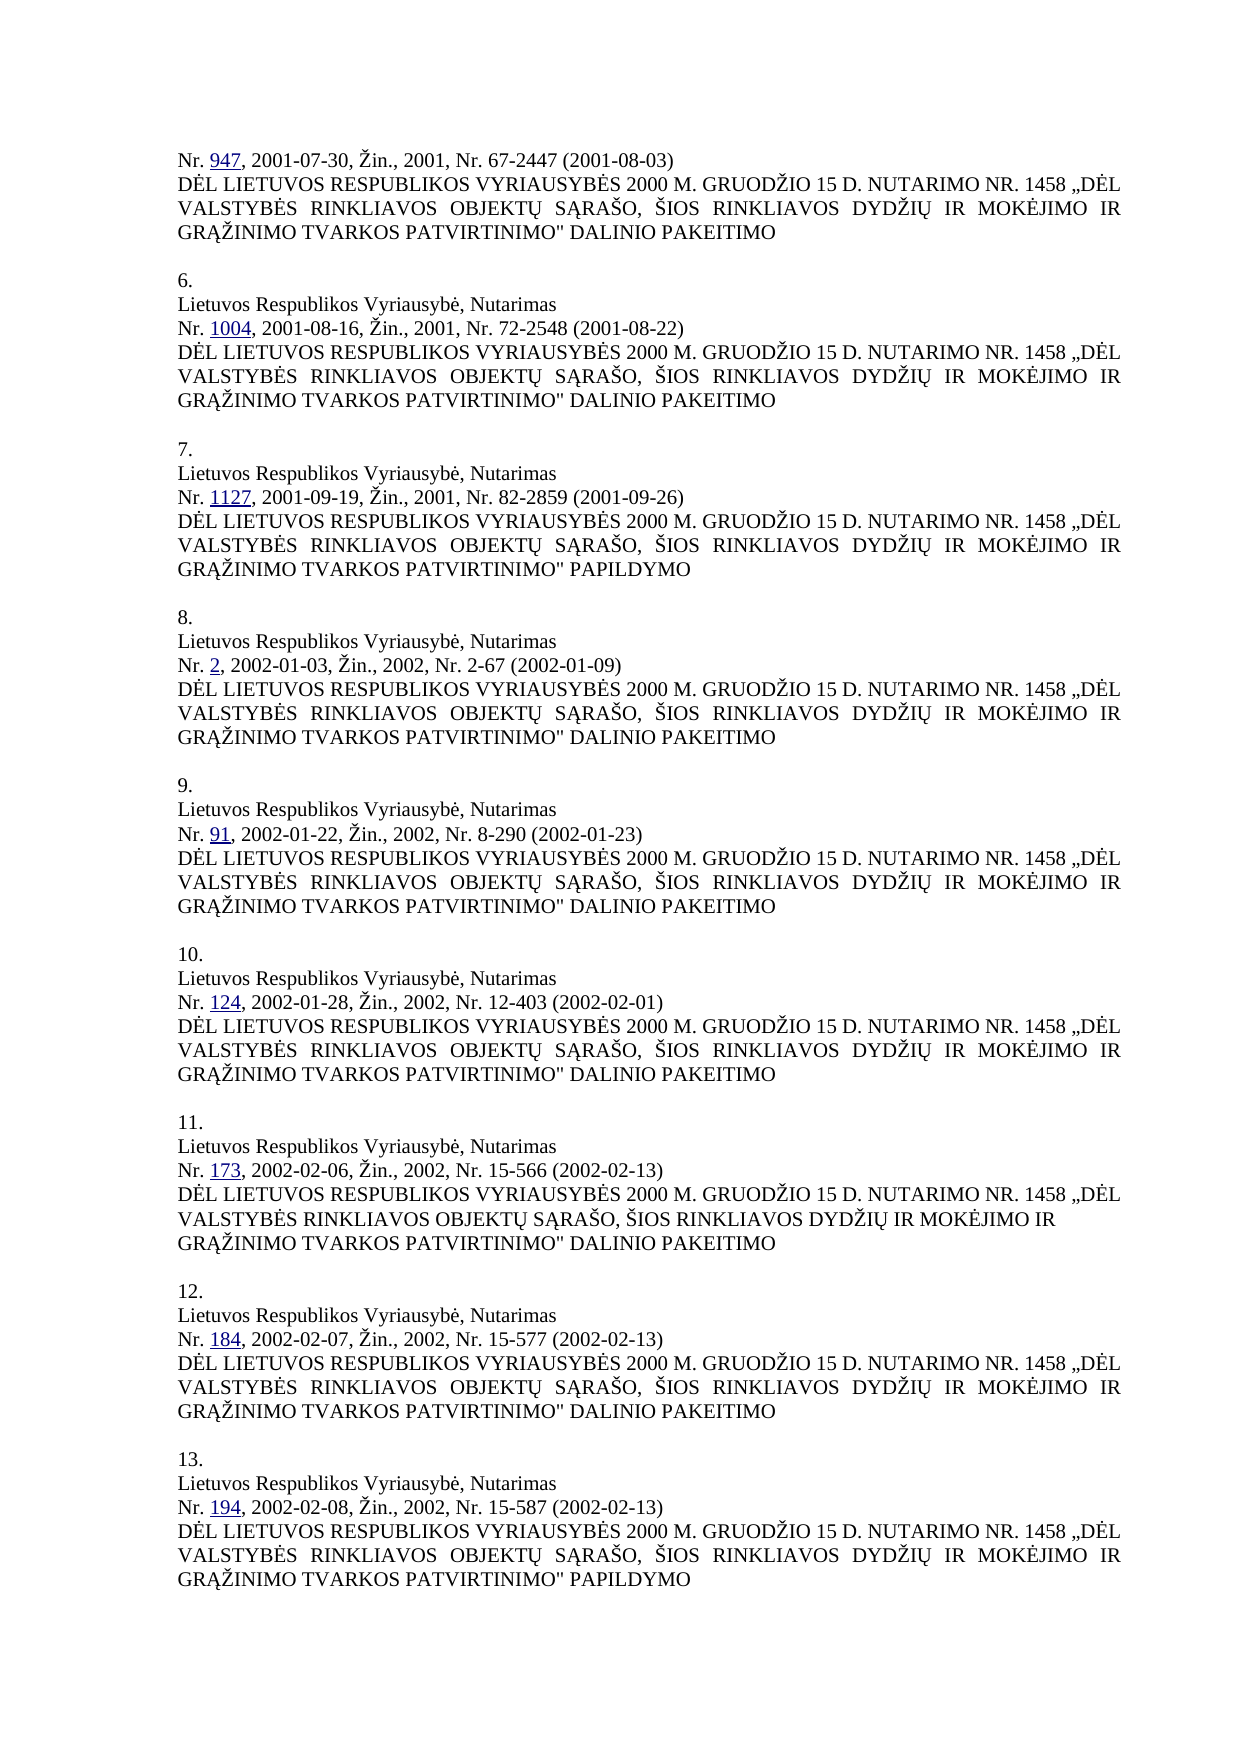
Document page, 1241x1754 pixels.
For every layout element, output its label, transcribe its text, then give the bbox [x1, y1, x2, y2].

text DĖL LIETUVOS RESPUBLIKOS VYRIAUSYBĖS 2000 M. GRUODŽIO 15 D. NUTARIMO NR. 1458 „DĖL VALSTYBĖS RINKLIAVOS OBJEKTŲ SĄRAŠO, ŠIOS RINKLIAVOS DYDŽIŲ IR MOKĖJIMO IR GRĄŽINIMO TVARKOS PATVIRTINIMO" DALINIO PAKEITIMO [177, 340, 1122, 412]
text Lietuvos Respublikos Vyriausybė, Nutarimas [177, 1471, 1122, 1495]
text Nr. 173, 2002-02-06, Žin., 2002, Nr. 15-566 (2002-02-13) [177, 1158, 1122, 1182]
text Nr. 194, 2002-02-08, Žin., 2002, Nr. 15-587 (2002-02-13) [177, 1495, 1122, 1519]
text DĖL LIETUVOS RESPUBLIKOS VYRIAUSYBĖS 2000 M. GRUODŽIO 15 D. NUTARIMO NR. 1458 „DĖL VALSTYBĖS RINKLIAVOS OBJEKTŲ SĄRAŠO, ŠIOS RINKLIAVOS DYDŽIŲ IR MOKĖJIMO IR GRĄŽINIMO TVARKOS PATVIRTINIMO" DALINIO PAKEITIMO [177, 1351, 1122, 1423]
text Lietuvos Respublikos Vyriausybė, Nutarimas [177, 629, 1122, 653]
text Lietuvos Respublikos Vyriausybė, Nutarimas [177, 797, 1122, 821]
text DĖL LIETUVOS RESPUBLIKOS VYRIAUSYBĖS 2000 M. GRUODŽIO 15 D. NUTARIMO NR. 1458 „DĖL VALSTYBĖS RINKLIAVOS OBJEKTŲ SĄRAŠO, ŠIOS RINKLIAVOS DYDŽIŲ IR MOKĖJIMO IR GRĄŽINIMO TVARKOS PATVIRTINIMO" DALINIO PAKEITIMO [177, 846, 1122, 918]
text Nr. 947, 2001-07-30, Žin., 2001, Nr. 67-2447 (2001-08-03) [177, 148, 1122, 172]
text DĖL LIETUVOS RESPUBLIKOS VYRIAUSYBĖS 2000 M. GRUODŽIO 15 D. NUTARIMO NR. 1458 „DĖL VALSTYBĖS RINKLIAVOS OBJEKTŲ SĄRAŠO, ŠIOS RINKLIAVOS DYDŽIŲ IR MOKĖJIMO IR GRĄŽINIMO TVARKOS PATVIRTINIMO" DALINIO PAKEITIMO [177, 677, 1122, 749]
text 10. [177, 942, 1122, 966]
text Lietuvos Respublikos Vyriausybė, Nutarimas [177, 1134, 1122, 1158]
text Lietuvos Respublikos Vyriausybė, Nutarimas [177, 966, 1122, 990]
text DĖL LIETUVOS RESPUBLIKOS VYRIAUSYBĖS 2000 M. GRUODŽIO 15 D. NUTARIMO NR. 1458 „DĖL VALSTYBĖS RINKLIAVOS OBJEKTŲ SĄRAŠO, ŠIOS RINKLIAVOS DYDŽIŲ IR MOKĖJIMO IR GRĄŽINIMO TVARKOS PATVIRTINIMO" DALINIO PAKEITIMO [177, 172, 1122, 244]
text Nr. 184, 2002-02-07, Žin., 2002, Nr. 15-577 (2002-02-13) [177, 1327, 1122, 1351]
text 12. [177, 1279, 1122, 1303]
text Nr. 91, 2002-01-22, Žin., 2002, Nr. 8-290 (2002-01-23) [177, 821, 1122, 846]
text DĖL LIETUVOS RESPUBLIKOS VYRIAUSYBĖS 2000 M. GRUODŽIO 15 D. NUTARIMO NR. 1458 „DĖL VALSTYBĖS RINKLIAVOS OBJEKTŲ SĄRAŠO, ŠIOS RINKLIAVOS DYDŽIŲ IR MOKĖJIMO IR GRĄŽINIMO TVARKOS PATVIRTINIMO" DALINIO PAKEITIMO [177, 1182, 1122, 1254]
text DĖL LIETUVOS RESPUBLIKOS VYRIAUSYBĖS 2000 M. GRUODŽIO 15 D. NUTARIMO NR. 1458 „DĖL VALSTYBĖS RINKLIAVOS OBJEKTŲ SĄRAŠO, ŠIOS RINKLIAVOS DYDŽIŲ IR MOKĖJIMO IR GRĄŽINIMO TVARKOS PATVIRTINIMO" PAPILDYMO [177, 509, 1122, 581]
text DĖL LIETUVOS RESPUBLIKOS VYRIAUSYBĖS 2000 M. GRUODŽIO 15 D. NUTARIMO NR. 1458 „DĖL VALSTYBĖS RINKLIAVOS OBJEKTŲ SĄRAŠO, ŠIOS RINKLIAVOS DYDŽIŲ IR MOKĖJIMO IR GRĄŽINIMO TVARKOS PATVIRTINIMO" DALINIO PAKEITIMO [177, 1014, 1122, 1086]
text 8. [177, 605, 1122, 629]
text Lietuvos Respublikos Vyriausybė, Nutarimas [177, 292, 1122, 316]
text 11. [177, 1110, 1122, 1134]
text Lietuvos Respublikos Vyriausybė, Nutarimas [177, 461, 1122, 484]
text DĖL LIETUVOS RESPUBLIKOS VYRIAUSYBĖS 2000 M. GRUODŽIO 15 D. NUTARIMO NR. 1458 „DĖL VALSTYBĖS RINKLIAVOS OBJEKTŲ SĄRAŠO, ŠIOS RINKLIAVOS DYDŽIŲ IR MOKĖJIMO IR GRĄŽINIMO TVARKOS PATVIRTINIMO" PAPILDYMO [177, 1519, 1122, 1591]
text 7. [177, 436, 1122, 461]
text Lietuvos Respublikos Vyriausybė, Nutarimas [177, 1303, 1122, 1327]
text 6. [177, 268, 1122, 292]
text 13. [177, 1447, 1122, 1471]
text 9. [177, 773, 1122, 797]
text Nr. 1004, 2001-08-16, Žin., 2001, Nr. 72-2548 (2001-08-22) [177, 316, 1122, 340]
text Nr. 2, 2002-01-03, Žin., 2002, Nr. 2-67 (2002-01-09) [177, 653, 1122, 677]
text Nr. 1127, 2001-09-19, Žin., 2001, Nr. 82-2859 (2001-09-26) [177, 484, 1122, 509]
text Nr. 124, 2002-01-28, Žin., 2002, Nr. 12-403 (2002-02-01) [177, 990, 1122, 1014]
